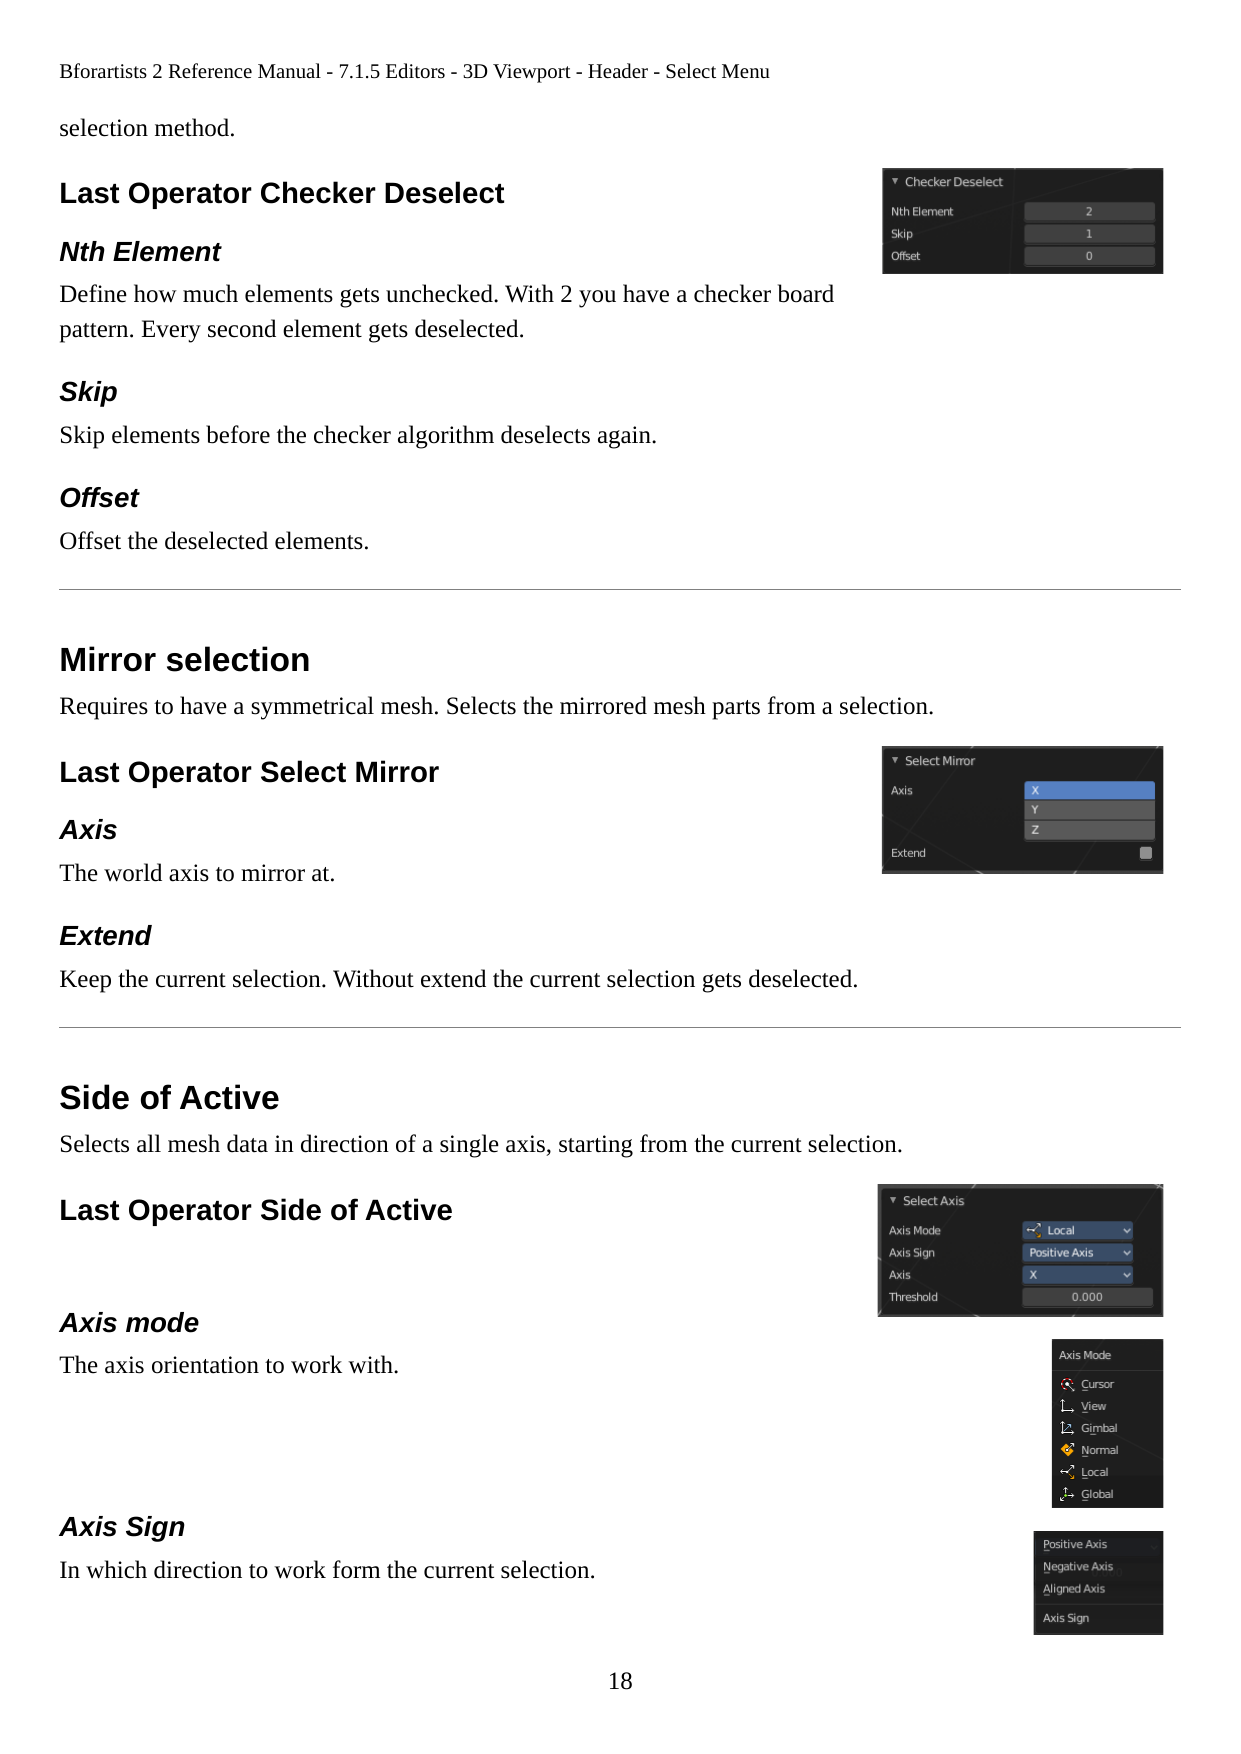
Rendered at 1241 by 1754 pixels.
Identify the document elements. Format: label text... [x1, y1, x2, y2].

subtitle Last Operator Side of Active [59, 1192, 877, 1226]
subtitle Axis mode [59, 1306, 1181, 1338]
text In which direction to work form the current selection. [59, 1555, 1033, 1583]
text Requires to have a symmetrical mesh. Selects the mirrored mesh parts from a selection. [59, 691, 1181, 720]
subtitle Nth Element [59, 235, 882, 267]
text Define how much elements gets unchecked. With 2 you have a checker board pattern. Every second element gets deselected. [59, 279, 1181, 343]
subtitle Axis [59, 813, 881, 845]
subtitle Extend [59, 919, 1181, 951]
subtitle Side of Active [59, 1078, 1181, 1116]
text Keep the current selection. Without extend the current selection gets deselected. [59, 964, 1181, 992]
subtitle [1164, 813, 1181, 845]
picture [881, 746, 1164, 874]
subtitle Last Operator Checker Deselect [59, 176, 882, 210]
text Skip elements before the checker algorithm deselects again. [59, 420, 1181, 448]
picture [1033, 1531, 1164, 1635]
subtitle Offset [59, 481, 1181, 513]
subtitle Skip [59, 375, 1181, 407]
text Offset the deselected elements. [59, 526, 1181, 554]
subtitle [1164, 754, 1181, 788]
text Selects all mesh data in direction of a single axis, starting from the current selection. [59, 1129, 1181, 1158]
subtitle Last Operator Select Mirror [59, 754, 881, 788]
picture [877, 1184, 1164, 1317]
text The axis orientation to work with. [59, 1351, 1051, 1379]
subtitle Mirror selection [59, 640, 1181, 678]
subtitle [1164, 235, 1181, 267]
text The world axis to mirror at. [59, 858, 1181, 886]
picture [1051, 1339, 1164, 1508]
subtitle [1164, 1192, 1181, 1226]
picture [882, 168, 1164, 274]
text selection method. [59, 113, 1181, 141]
subtitle Axis Sign [59, 1510, 1181, 1542]
